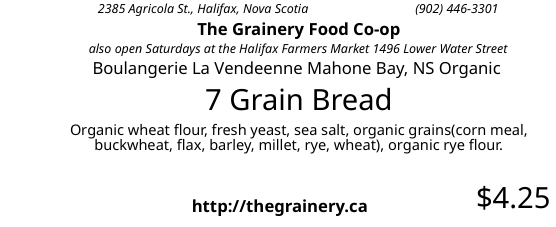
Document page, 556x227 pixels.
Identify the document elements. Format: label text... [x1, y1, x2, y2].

table_cell http://thegrainery.ca [144, 175, 415, 217]
table_header 2385 Agricola St., Halifax, Nova Scotia (902) 446-3301 The Grainery Food Co-op also open Saturdays at the Halifax Farmers Market 1496 Lower Water Street [47, 0, 550, 57]
table_cell [47, 175, 144, 217]
table_cell Boulangerie La Vendeenne Mahone Bay, NS Organic 7 Grain Bread Organic wheat flour, fresh yeast, sea salt, organic grains(corn meal, buckwheat, flax, barley, millet, rye, wheat), organic rye flour. [47, 57, 550, 175]
table_cell $4.25 [415, 175, 550, 217]
